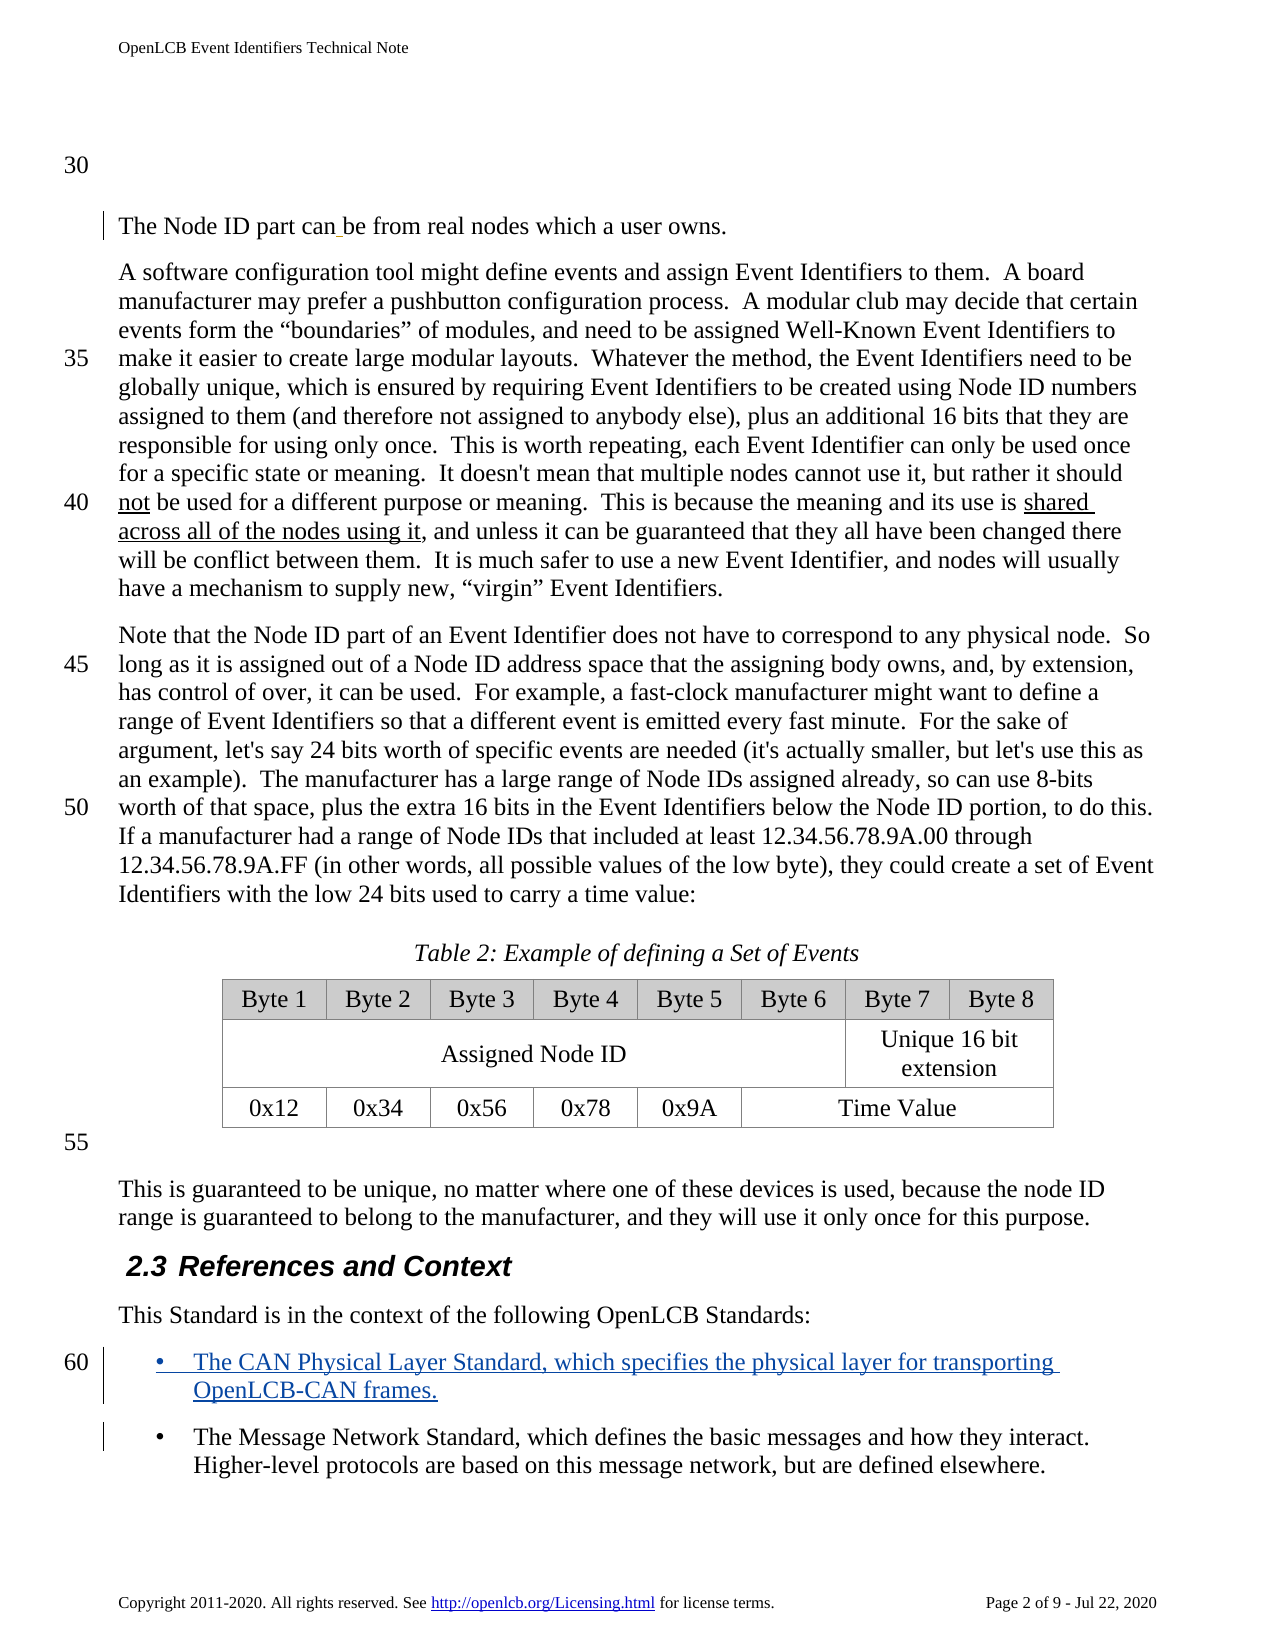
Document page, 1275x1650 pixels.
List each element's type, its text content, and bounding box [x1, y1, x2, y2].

text Note that the Node ID part of an Event Identifier does not have to correspond to any physical node. So long as it is assigned out of a Node ID address space that the assigning body owns, and, by extension, has control of over, it can be used. For example, a fast-clock manufacturer might want to define a range of Event Identifiers so that a different event is emitted every fast minute. For the sake of argument, let's say 24 bits worth of specific events are needed (it's actually smaller, but let's use this as an example). The manufacturer has a large range of Node IDs assigned already, so can use 8-bits worth of that space, plus the extra 16 bits in the Event Identifiers below the Node ID portion, to do this. If a manufacturer had a range of Node IDs that included at least 12.34.56.78.9A.00 through 12.34.56.78.9A.FF (in other words, all possible values of the low byte), they could create a set of Event Identifiers with the low 24 bits used to carry a time value: [118, 620, 1157, 907]
table_cell Assigned Node ID [223, 1020, 845, 1087]
table_cell 0x9A [638, 1088, 741, 1127]
table_header Byte 1 [223, 980, 326, 1019]
table_cell 0x56 [431, 1088, 533, 1127]
table_header Byte 4 [534, 980, 637, 1019]
list The Message Network Standard, which defines the basic messages and how they interact. Higher-level protocols are based on this message network, but are defined elsewhere. [156, 1422, 1157, 1479]
table_header Byte 6 [742, 980, 845, 1019]
table_cell Unique 16 bit extension [846, 1020, 1053, 1087]
list The CAN Physical Layer Standard, which specifies the physical layer for transporting OpenLCB-CAN frames. [156, 1347, 1157, 1404]
table_header Byte 3 [431, 980, 533, 1019]
table_header Byte 2 [327, 980, 430, 1019]
text This Standard is in the context of the following OpenLCB Standards: [118, 1300, 1157, 1329]
text A software configuration tool might define events and assign Event Identifiers to them. A board manufacturer may prefer a pushbutton configuration process. A modular club may decide that certain events form the “boundaries” of modules, and need to be assigned Well-Known Event Identifiers to make it easier to create large modular layouts. Whatever the method, the Event Identifiers need to be globally unique, which is ensured by requiring Event Identifiers to be created using Node ID numbers assigned to them (and therefore not assigned to anybody else), plus an additional 16 bits that they are responsible for using only once. This is worth repeating, each Event Identifier can only be used once for a specific state or meaning. It doesn't mean that multiple nodes cannot use it, but rather it should not be used for a different purpose or meaning. This is because the meaning and its use is shared across all of the nodes using it, and unless it can be guaranteed that they all have been changed there will be conflict between them. It is much safer to use a new Event Identifier, and nodes will usually have a mechanism to supply new, “virgin” Event Identifiers. [118, 257, 1157, 602]
text This is guaranteed to be unique, no matter where one of these devices is used, because the node ID range is guaranteed to belong to the manufacturer, and they will use it only once for this purpose. [118, 1174, 1157, 1231]
table_header Byte 7 [846, 980, 949, 1019]
text Table 2: Example of defining a Set of Events [118, 938, 1157, 966]
table_cell Time Value [742, 1088, 1053, 1127]
table_header Byte 5 [638, 980, 741, 1019]
text The Node ID part can be from real nodes which a user owns. [118, 211, 1157, 239]
table_cell 0x34 [327, 1088, 430, 1127]
subtitle References and Context [118, 1249, 1157, 1282]
table_cell 0x78 [534, 1088, 637, 1127]
table_cell 0x12 [223, 1088, 326, 1127]
table_header Byte 8 [950, 980, 1053, 1019]
